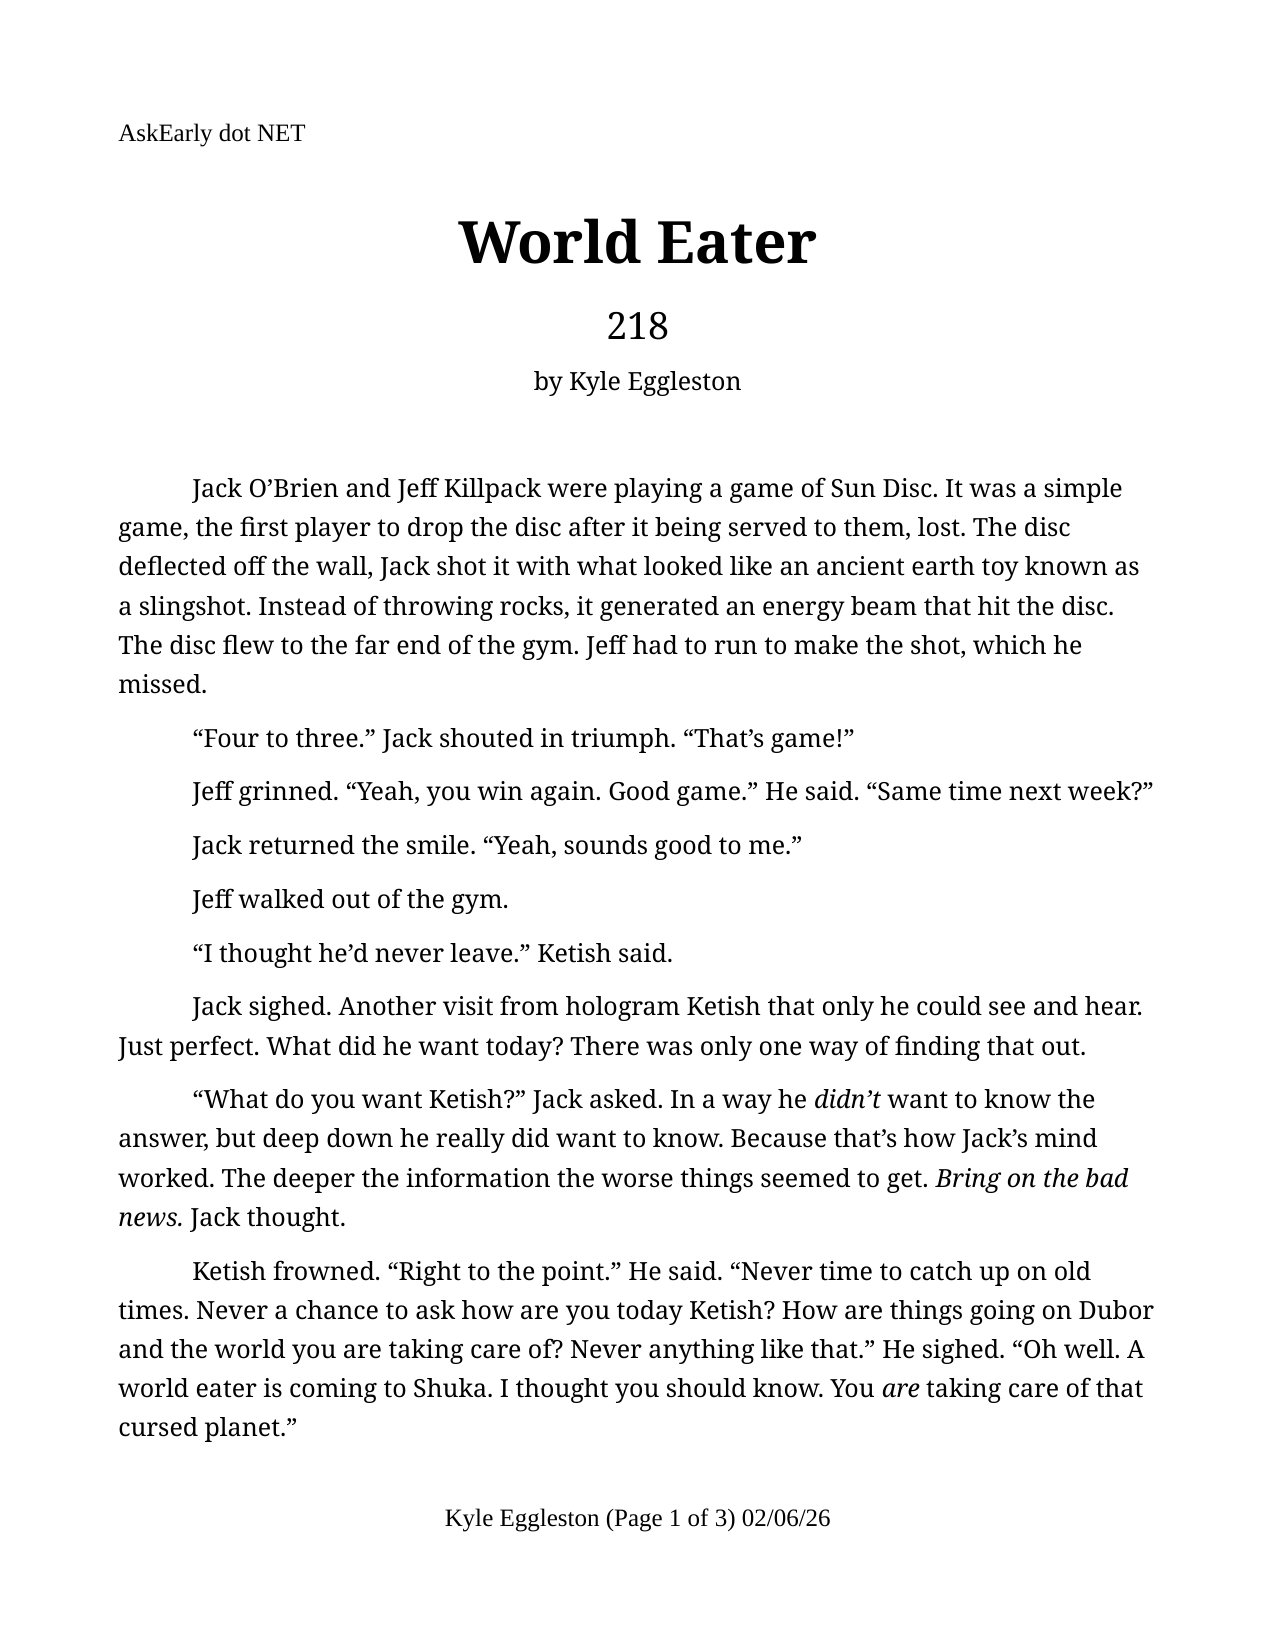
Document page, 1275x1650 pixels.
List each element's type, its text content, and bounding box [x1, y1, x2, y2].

subtitle 218 [118, 299, 1157, 351]
text Jeff grinned. “Yeah, you win again. Good game.” He said. “Same time next week?” [118, 774, 1157, 808]
text “Four to three.” Jack shouted in triumph. “That’s game!” [118, 720, 1157, 754]
title World Eater [118, 201, 1157, 281]
text Jack sighed. Another visit from hologram Ketish that only he could see and hear. Just perfect. What did he want today? There was only one way of finding that out. [118, 989, 1157, 1062]
text “What do you want Ketish?” Jack asked. In a way he didn’t want to know the answer, but deep down he really did want to know. Because that’s how Jack’s mind worked. The deeper the information the worse things seemed to get. Bring on the bad news. Jack thought. [118, 1082, 1157, 1233]
text by Kyle Eggleston [118, 363, 1157, 397]
text Ketish frowned. “Right to the point.” He said. “Never time to catch up on old times. Never a chance to ask how are you today Ketish? How are things going on Dubor and the world you are taking care of? Never anything like that.” He sighed. “Oh well. A world eater is coming to Shuka. I thought you should know. You are taking care of that cursed planet.” [118, 1253, 1157, 1444]
text Jack returned the smile. “Yeah, sounds good to me.” [118, 828, 1157, 862]
text Jeff walked out of the gym. [118, 881, 1157, 916]
text Jack O’Brien and Jeff Killpack were playing a game of Sun Disc. It was a simple game, the first player to drop the disc after it being served to them, lost. The disc deflected off the wall, Jack shot it with what looked like an ancient earth toy known as a slingshot. Instead of throwing rocks, it generated an energy beam that hit the disc. The disc flew to the far end of the gym. Jeff had to run to make the shot, which he missed. [118, 471, 1157, 701]
text “I thought he’d never leave.” Ketish said. [118, 935, 1157, 969]
